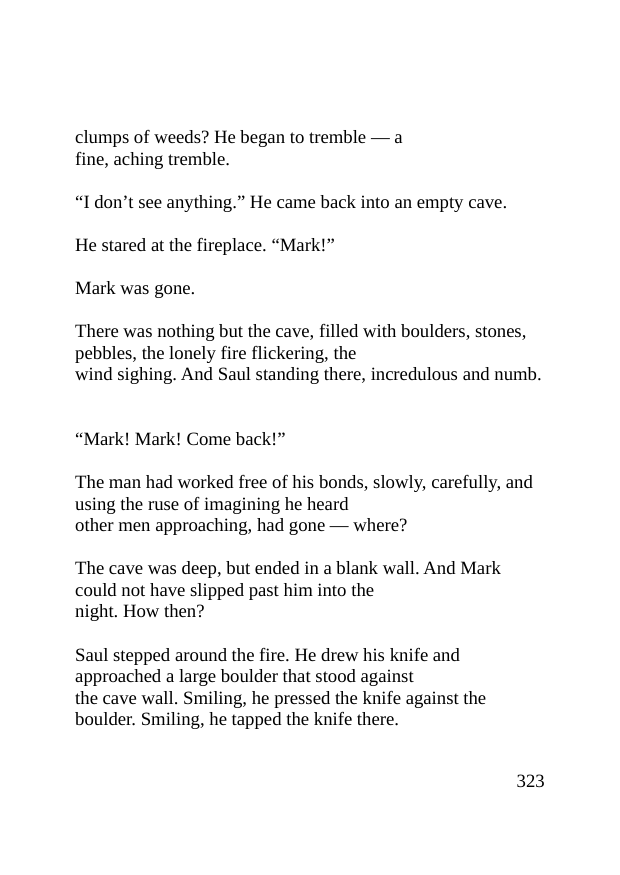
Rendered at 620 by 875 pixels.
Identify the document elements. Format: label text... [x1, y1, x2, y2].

text clumps of weeds? He began to tremble — a fine, aching tremble. “I don’t see anything.” He came back into an empty cave. He stared at the fireplace. “Mark!” Mark was gone. There was nothing but the cave, filled with boulders, stones, pebbles, the lonely fire flickering, the wind sighing. And Saul standing there, incredulous and numb. “Mark! Mark! Come back!” The man had worked free of his bonds, slowly, carefully, and using the ruse of imagining he heard other men approaching, had gone — where? The cave was deep, but ended in a blank wall. And Mark could not have slipped past him into the night. How then? Saul stepped around the fire. He drew his knife and approached a large boulder that stood against the cave wall. Smiling, he pressed the knife against the boulder. Smiling, he tapped the knife there. [75, 126, 544, 730]
